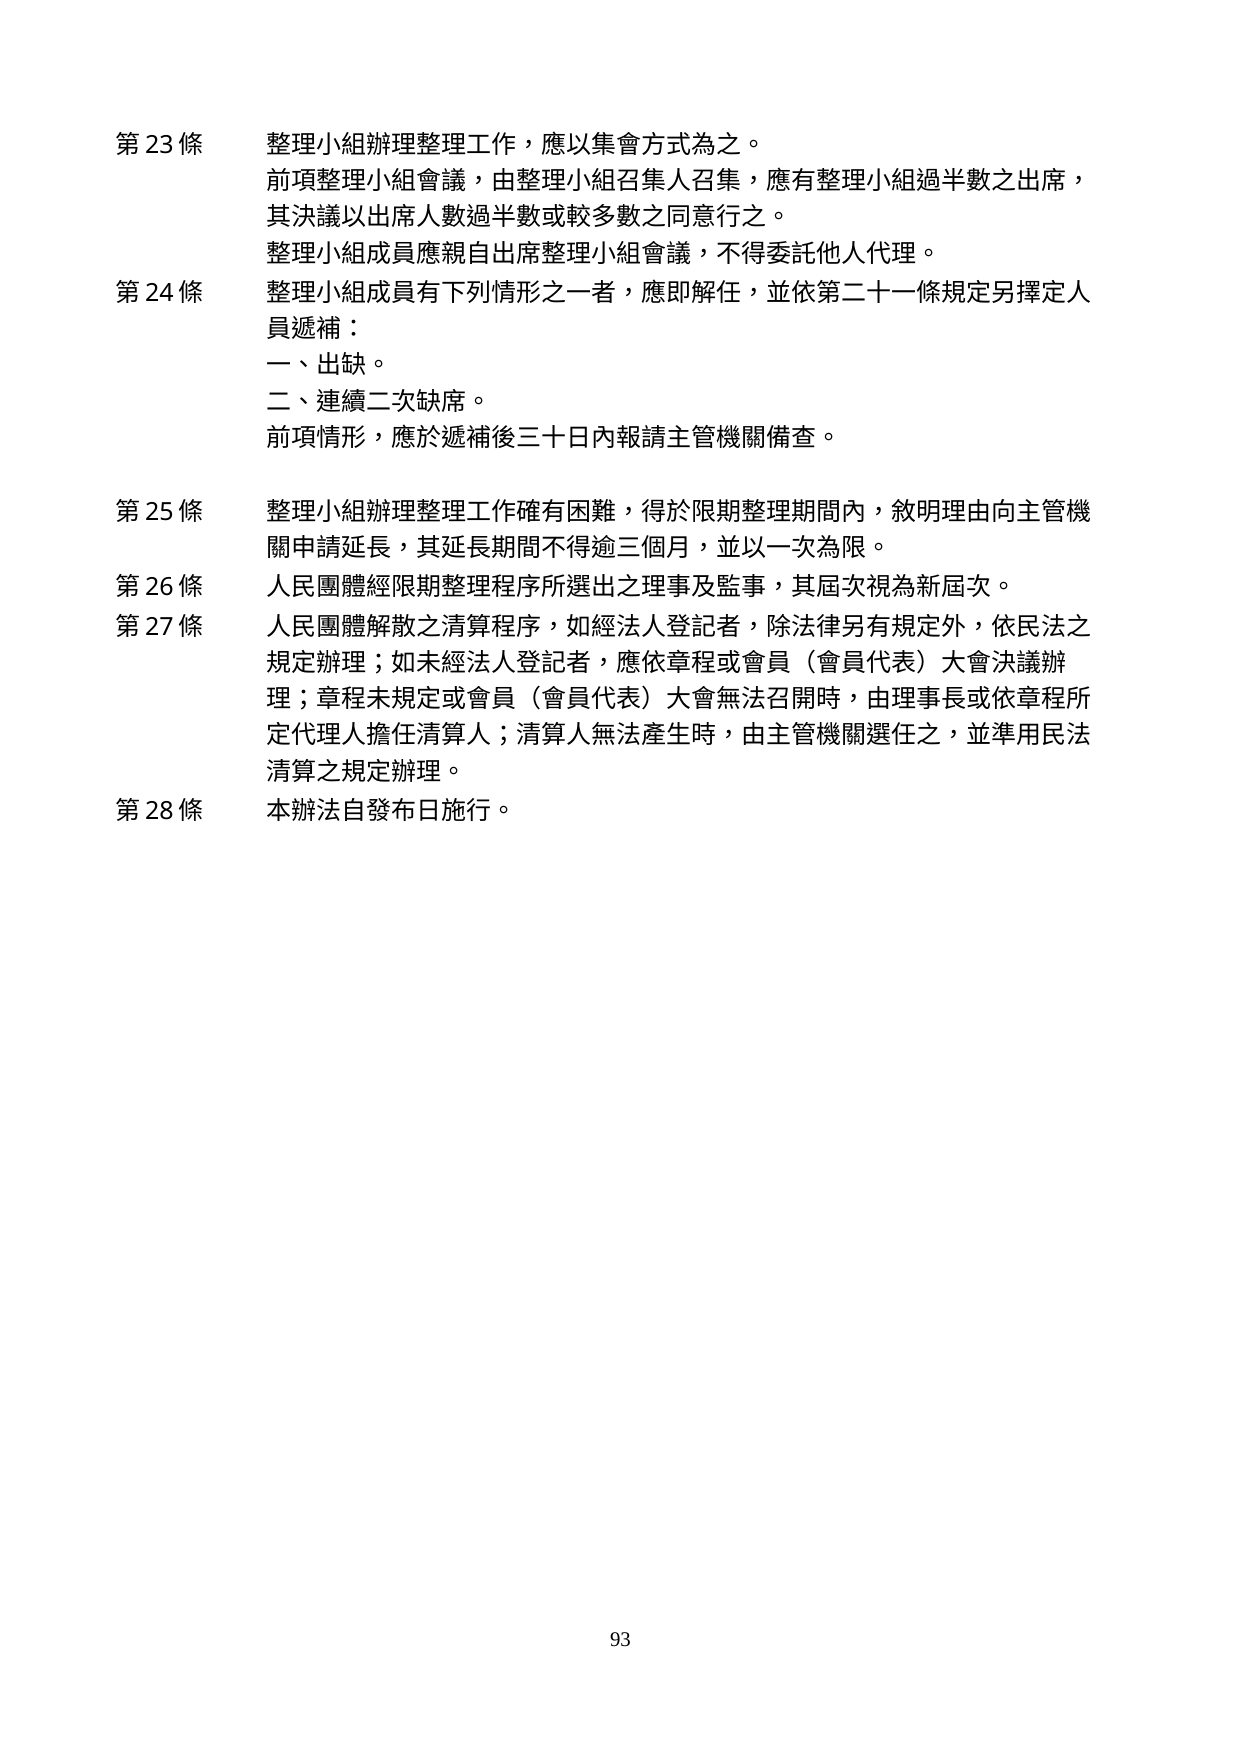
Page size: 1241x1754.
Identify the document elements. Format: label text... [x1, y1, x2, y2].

table_cell 整理小組辦理整理工作確有困難，得於限期整理期間內，敘明理由向主管機關申請延長，其延長期間不得逾三個月，並以一次為限。 [265, 489, 1117, 565]
table_cell 第23條 [114, 123, 265, 271]
table_cell 第26條 [114, 565, 265, 604]
table_cell 整理小組辦理整理工作，應以集會方式為之。 前項整理小組會議，由整理小組召集人召集，應有整理小組過半數之出席，其決議以出席人數過半數或較多數之同意行之。 整理小組成員應親自出席整理小組會議，不得委託他人代理。 [265, 123, 1117, 271]
table_cell 本辦法自發布日施行。 [265, 789, 1117, 828]
table_cell 人民團體解散之清算程序，如經法人登記者，除法律另有規定外，依民法之規定辦理；如未經法人登記者，應依章程或會員（會員代表）大會決議辦理；章程未規定或會員（會員代表）大會無法召開時，由理事長或依章程所定代理人擔任清算人；清算人無法產生時，由主管機關選任之，並準用民法清算之規定辦理。 [265, 604, 1117, 789]
table_cell 第28條 [114, 789, 265, 828]
table_cell 第27條 [114, 604, 265, 789]
table_cell 第24條 [114, 271, 265, 489]
table_cell 第25條 [114, 489, 265, 565]
table_cell 人民團體經限期整理程序所選出之理事及監事，其屆次視為新屆次。 [265, 565, 1117, 604]
table_cell 整理小組成員有下列情形之一者，應即解任，並依第二十一條規定另擇定人員遞補： 一、出缺。 二、連續二次缺席。 前項情形，應於遞補後三十日內報請主管機關備查。 [265, 271, 1117, 489]
